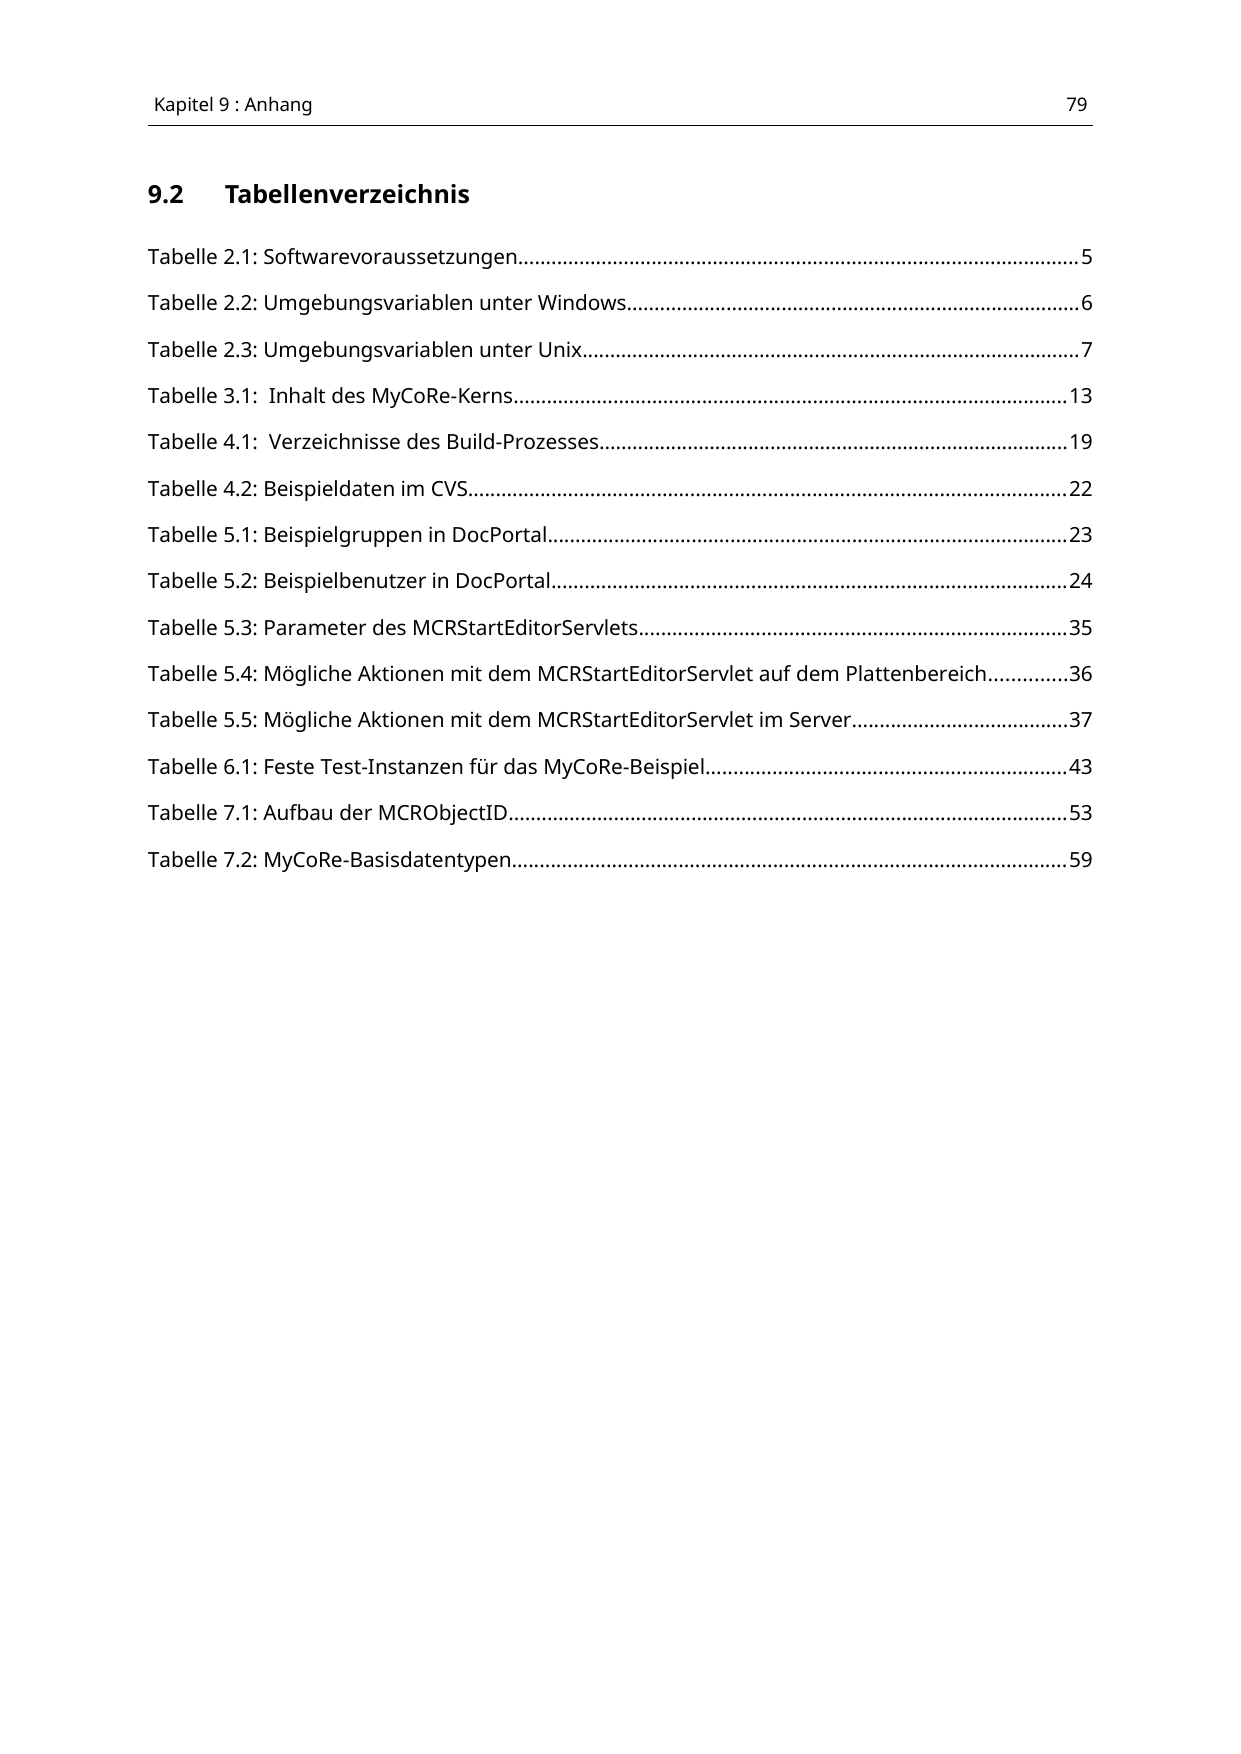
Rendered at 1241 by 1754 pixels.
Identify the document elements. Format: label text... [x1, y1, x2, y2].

text Tabelle 5.4: Mögliche Aktionen mit dem MCRStartEditorServlet auf dem Plattenbereich 36 [148, 659, 1092, 687]
text Tabelle 5.1: Beispielgruppen in DocPortal 23 [148, 520, 1092, 548]
text Tabelle 4.2: Beispieldaten im CVS 22 [148, 474, 1092, 502]
text Tabelle 6.1: Feste Test-Instanzen für das MyCoRe-Beispiel 43 [148, 752, 1092, 780]
text Tabelle 3.1: Inhalt des MyCoRe-Kerns 13 [148, 381, 1092, 409]
text Tabelle 2.3: Umgebungsvariablen unter Unix 7 [148, 335, 1092, 363]
text Tabelle 4.1: Verzeichnisse des Build-Prozesses 19 [148, 427, 1092, 456]
subtitle Tabellenverzeichnis [148, 177, 1092, 211]
text Tabelle 5.5: Mögliche Aktionen mit dem MCRStartEditorServlet im Server 37 [148, 706, 1092, 734]
text Tabelle 2.2: Umgebungsvariablen unter Windows 6 [148, 288, 1092, 317]
text Tabelle 2.1: Softwarevoraussetzungen 5 [148, 242, 1092, 270]
text Tabelle 7.1: Aufbau der MCRObjectID 53 [148, 798, 1092, 827]
text Tabelle 7.2: MyCoRe-Basisdatentypen 59 [148, 845, 1092, 873]
text Tabelle 5.2: Beispielbenutzer in DocPortal 24 [148, 567, 1092, 595]
text Tabelle 5.3: Parameter des MCRStartEditorServlets 35 [148, 613, 1092, 641]
